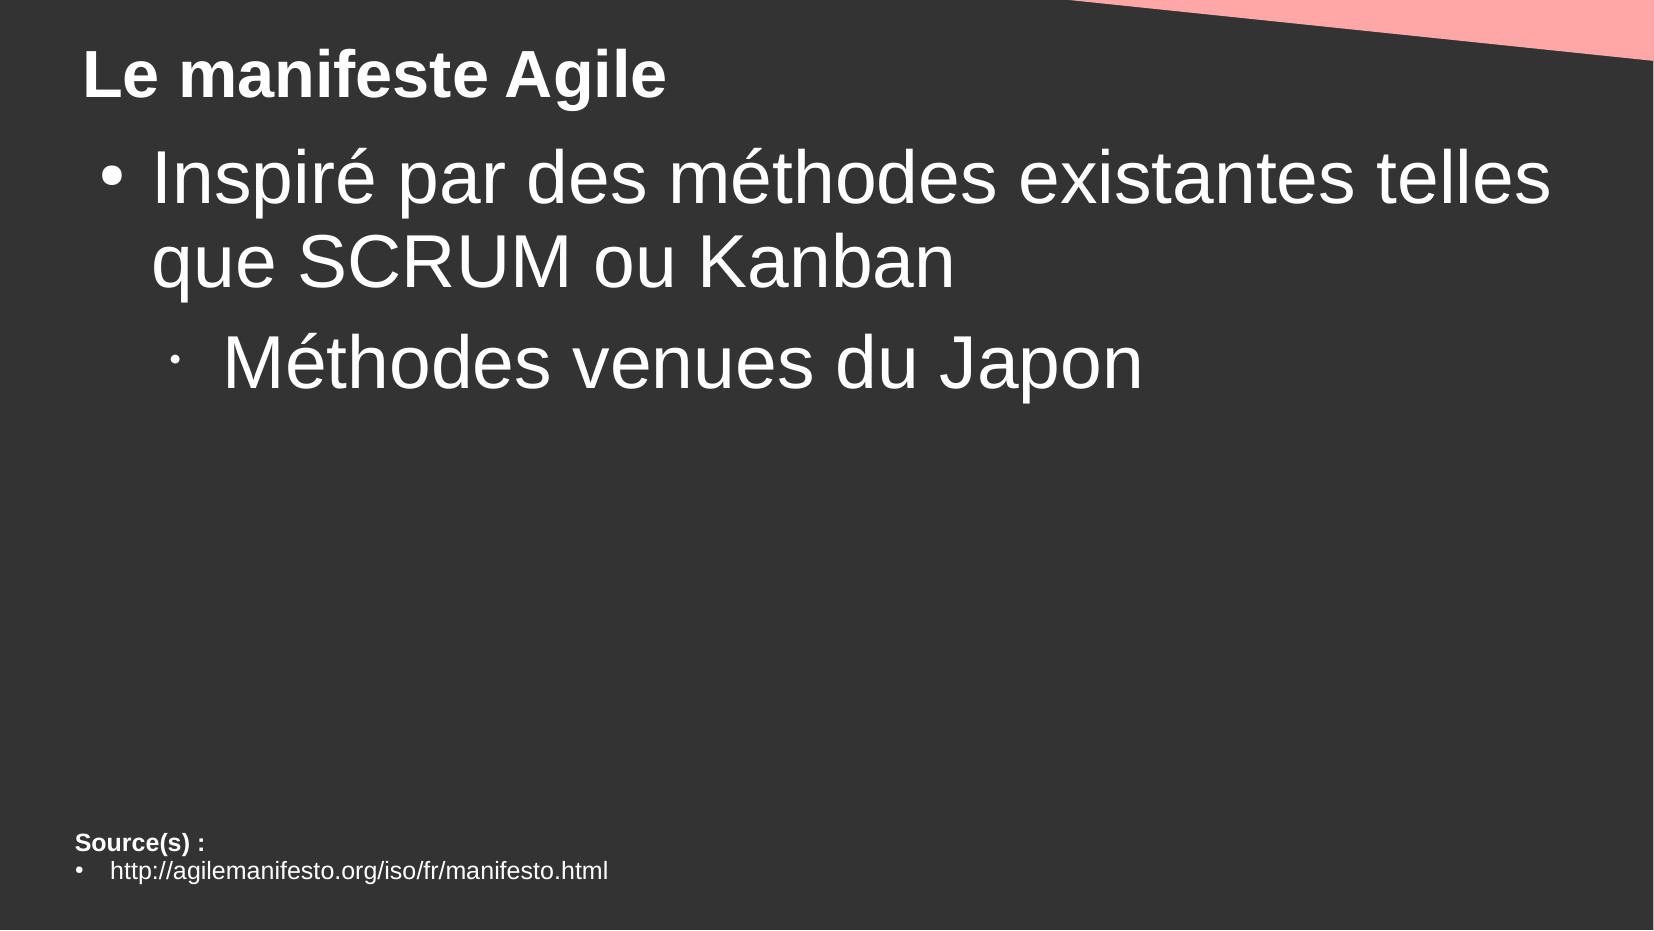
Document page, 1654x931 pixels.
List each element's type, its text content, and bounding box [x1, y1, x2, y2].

text_box [1069, 0, 1654, 61]
list Inspiré par des méthodes existantes telles que SCRUM ou Kanban Méthodes venues du Japon [80, 135, 1620, 777]
title Le manifeste Agile [82, 37, 1571, 122]
text_box Source(s) : http://agilemanifesto.org/iso/fr/manifesto.html [59, 821, 1546, 920]
